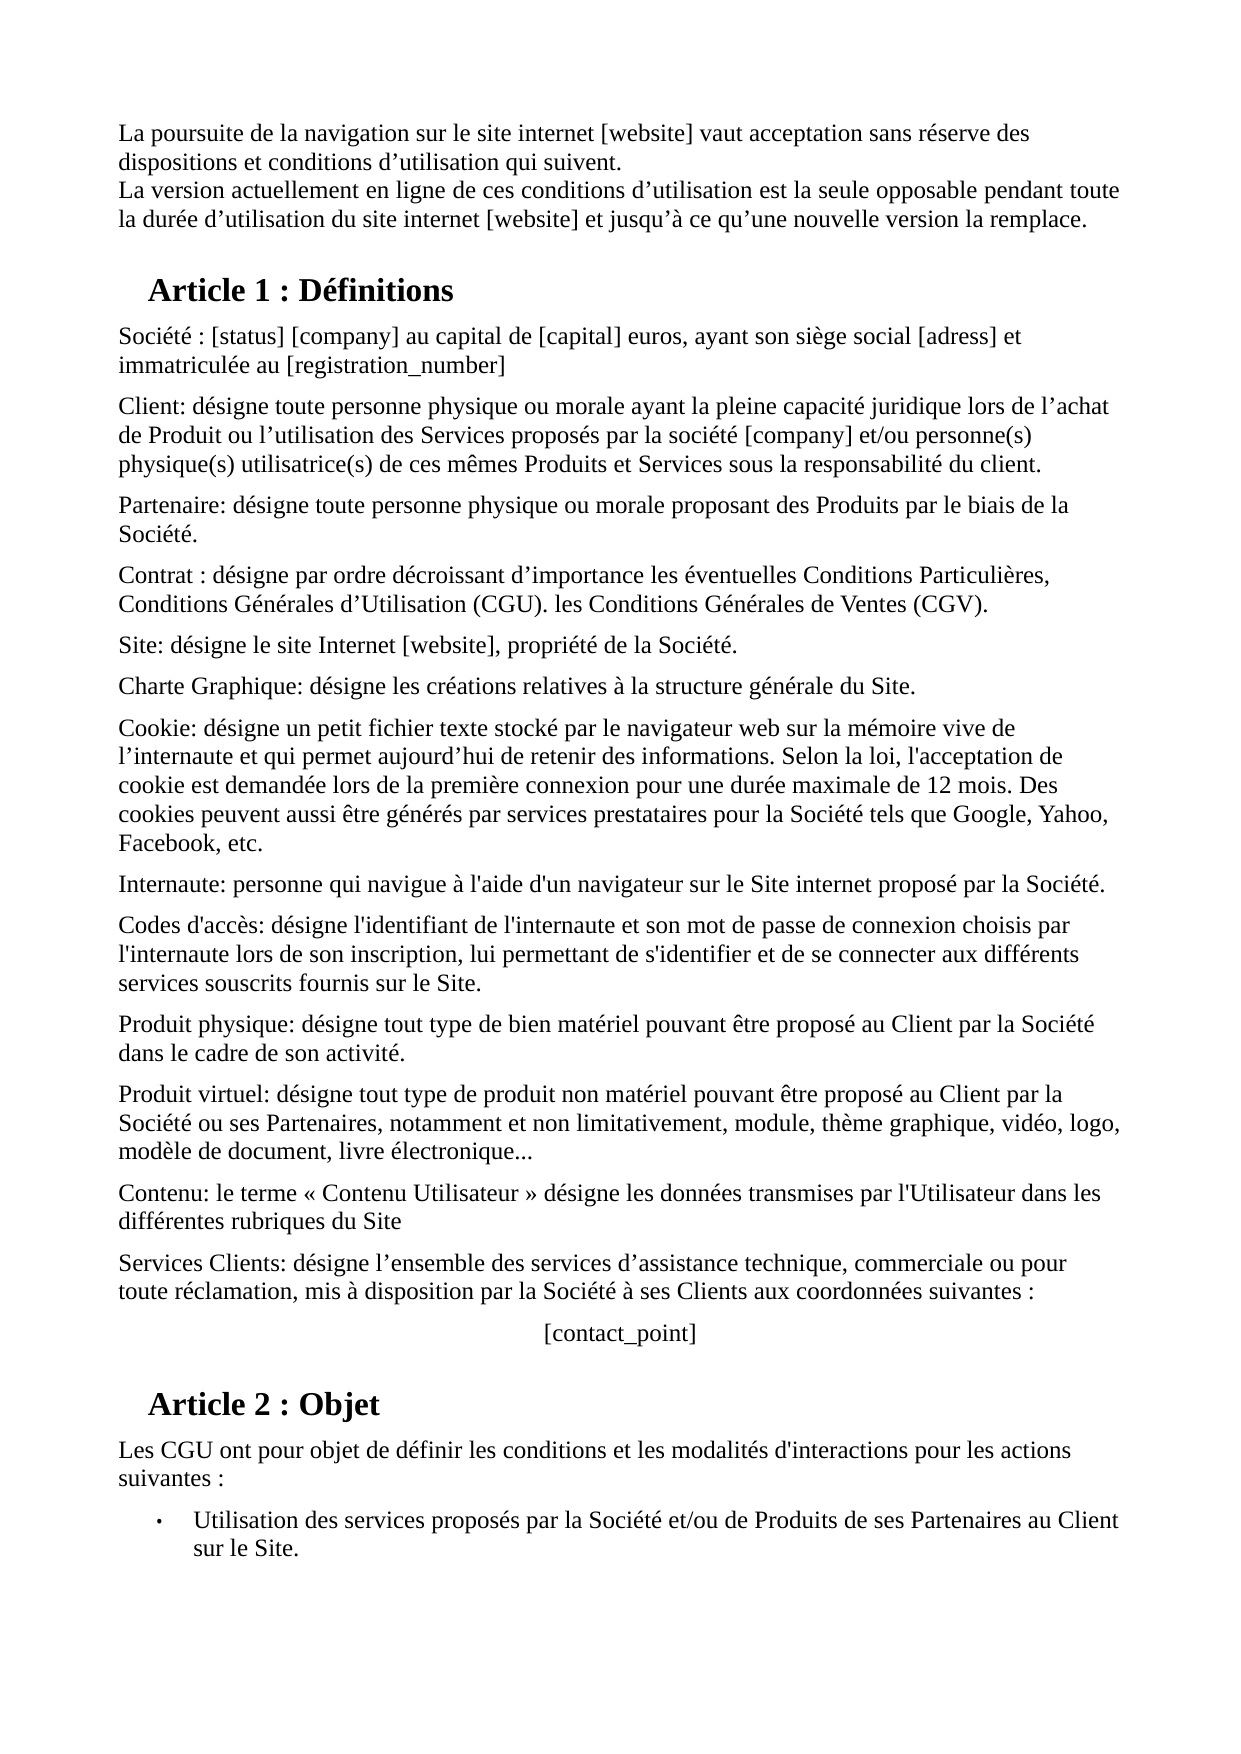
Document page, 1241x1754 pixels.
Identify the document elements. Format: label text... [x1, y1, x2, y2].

subtitle Article 2 : Objet [118, 1384, 1122, 1422]
text Produit physique: désigne tout type de bien matériel pouvant être proposé au Client par la Société dans le cadre de son activité. [118, 1009, 1122, 1066]
text Contrat : désigne par ordre décroissant d’importance les éventuelles Conditions Particulières, Conditions Générales d’Utilisation (CGU). les Conditions Générales de Ventes (CGV). [118, 560, 1122, 618]
text Internaute: personne qui navigue à l'aide d'un navigateur sur le Site internet proposé par la Société. [118, 869, 1122, 898]
text La version actuellement en ligne de ces conditions d’utilisation est la seule opposable pendant toute la durée d’utilisation du site internet [website] et jusqu’à ce qu’une nouvelle version la remplace. [118, 176, 1122, 233]
text Contenu: le terme « Contenu Utilisateur » désigne les données transmises par l'Utilisateur dans les différentes rubriques du Site [118, 1178, 1122, 1235]
text Client: désigne toute personne physique ou morale ayant la pleine capacité juridique lors de l’achat de Produit ou l’utilisation des Services proposés par la société [company] et/ou personne(s) physique(s) utilisatrice(s) de ces mêmes Produits et Services sous la responsabilité du client. [118, 391, 1122, 478]
list Utilisation des services proposés par la Société et/ou de Produits de ses Partenaires au Client sur le Site. [156, 1505, 1122, 1562]
text La poursuite de la navigation sur le site internet [website] vaut acceptation sans réserve des dispositions et conditions d’utilisation qui suivent. [118, 118, 1122, 176]
text Charte Graphique: désigne les créations relatives à la structure générale du Site. [118, 671, 1122, 700]
text Produit virtuel: désigne tout type de produit non matériel pouvant être proposé au Client par la Société ou ses Partenaires, notamment et non limitativement, module, thème graphique, vidéo, logo, modèle de document, livre électronique... [118, 1079, 1122, 1165]
text Cookie: désigne un petit fichier texte stocké par le navigateur web sur la mémoire vive de l’internaute et qui permet aujourd’hui de retenir des informations. Selon la loi, l'acceptation de cookie est demandée lors de la première connexion pour une durée maximale de 12 mois. Des cookies peuvent aussi être générés par services prestataires pour la Société tels que Google, Yahoo, Facebook, etc. [118, 713, 1122, 856]
text Services Clients: désigne l’ensemble des services d’assistance technique, commerciale ou pour toute réclamation, mis à disposition par la Société à ses Clients aux coordonnées suivantes : [118, 1248, 1122, 1305]
text [contact_point] [118, 1318, 1122, 1346]
subtitle Article 1 : Définitions [118, 271, 1122, 309]
text Partenaire: désigne toute personne physique ou morale proposant des Produits par le biais de la Société. [118, 490, 1122, 548]
text Site: désigne le site Internet [website], propriété de la Société. [118, 630, 1122, 659]
text Les CGU ont pour objet de définir les conditions et les modalités d'interactions pour les actions suivantes : [118, 1435, 1122, 1492]
text Codes d'accès: désigne l'identifiant de l'internaute et son mot de passe de connexion choisis par l'internaute lors de son inscription, lui permettant de s'identifier et de se connecter aux différents services souscrits fournis sur le Site. [118, 910, 1122, 996]
text Société : [status] [company] au capital de [capital] euros, ayant son siège social [adress] et immatriculée au [registration_number] [118, 321, 1122, 379]
